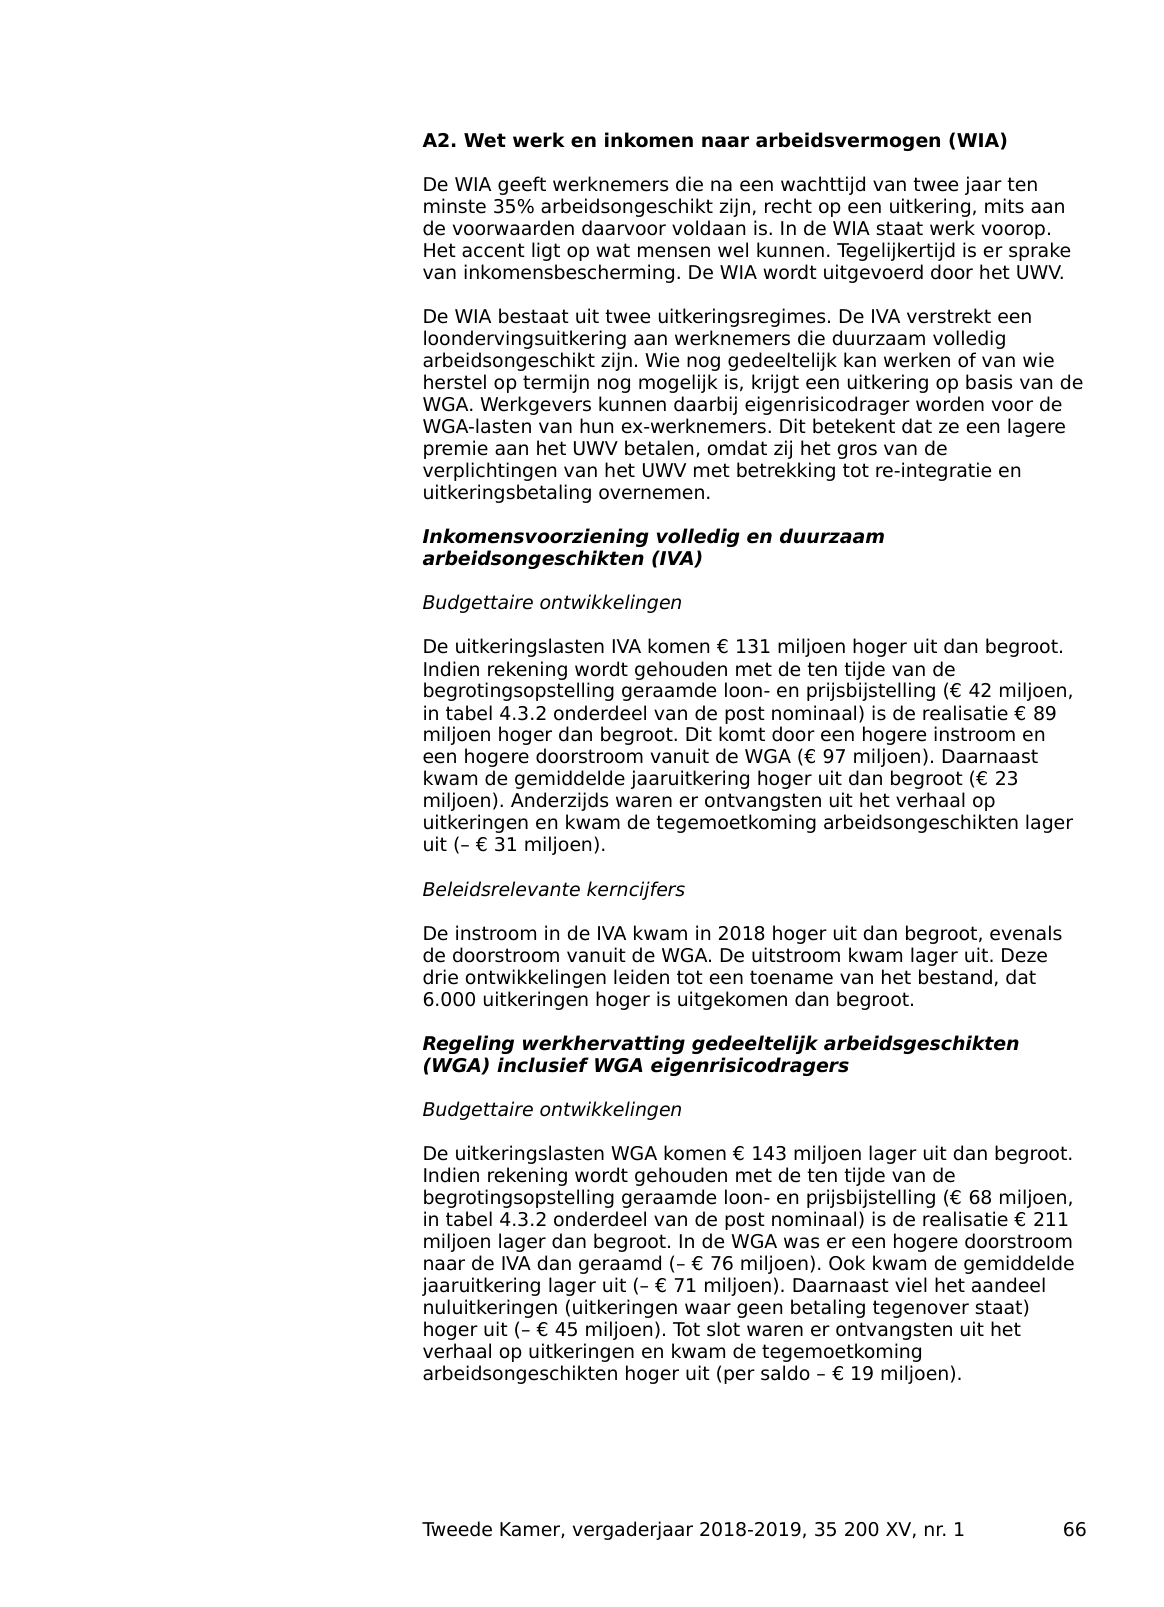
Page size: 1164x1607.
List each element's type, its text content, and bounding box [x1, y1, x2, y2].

text De uitkeringslasten IVA komen € 131 miljoen hoger uit dan begroot. Indien rekening wordt gehouden met de ten tijde van de begrotingsopstelling geraamde loon- en prijsbijstelling (€ 42 miljoen, in tabel 4.3.2 onderdeel van de post nominaal) is de realisatie € 89 miljoen hoger dan begroot. Dit komt door een hogere instroom en een hogere doorstroom vanuit de WGA (€ 97 miljoen). Daarnaast kwam de gemiddelde jaaruitkering hoger uit dan begroot (€ 23 miljoen). Anderzijds waren er ontvangsten uit het verhaal op uitkeringen en kwam de tegemoetkoming arbeidsongeschikten lager uit (– € 31 miljoen). [422, 636, 1087, 856]
subtitle Budgettaire ontwikkelingen [422, 592, 1087, 614]
subtitle Beleidsrelevante kerncijfers [422, 878, 1087, 900]
text De WIA bestaat uit twee uitkeringsregimes. De IVA verstrekt een loondervingsuitkering aan werknemers die duurzaam volledig arbeidsongeschikt zijn. Wie nog gedeeltelijk kan werken of van wie herstel op termijn nog mogelijk is, krijgt een uitkering op basis van de WGA. Werkgevers kunnen daarbij eigenrisicodrager worden voor de WGA-lasten van hun ex-werknemers. Dit betekent dat ze een lagere premie aan het UWV betalen, omdat zij het gros van de verplichtingen van het UWV met betrekking tot re-integratie en uitkeringsbetaling overnemen. [422, 306, 1087, 504]
subtitle Budgettaire ontwikkelingen [422, 1099, 1087, 1121]
subtitle A2. Wet werk en inkomen naar arbeidsvermogen (WIA) [422, 130, 1087, 152]
text De WIA geeft werknemers die na een wachttijd van twee jaar ten minste 35% arbeidsongeschikt zijn, recht op een uitkering, mits aan de voorwaarden daarvoor voldaan is. In de WIA staat werk voorop. Het accent ligt op wat mensen wel kunnen. Tegelijkertijd is er sprake van inkomensbescherming. De WIA wordt uitgevoerd door het UWV. [422, 174, 1087, 284]
subtitle Inkomensvoorziening volledig en duurzaam arbeidsongeschikten (IVA) [422, 526, 1087, 570]
text De uitkeringslasten WGA komen € 143 miljoen lager uit dan begroot. Indien rekening wordt gehouden met de ten tijde van de begrotingsopstelling geraamde loon- en prijsbijstelling (€ 68 miljoen, in tabel 4.3.2 onderdeel van de post nominaal) is de realisatie € 211 miljoen lager dan begroot. In de WGA was er een hogere doorstroom naar de IVA dan geraamd (– € 76 miljoen). Ook kwam de gemiddelde jaaruitkering lager uit (– € 71 miljoen). Daarnaast viel het aandeel nuluitkeringen (uitkeringen waar geen betaling tegenover staat) hoger uit (– € 45 miljoen). Tot slot waren er ontvangsten uit het verhaal op uitkeringen en kwam de tegemoetkoming arbeidsongeschikten hoger uit (per saldo – € 19 miljoen). [422, 1143, 1087, 1385]
subtitle Regeling werkhervatting gedeeltelijk arbeidsgeschikten (WGA) inclusief WGA eigenrisicodragers [422, 1033, 1087, 1077]
text De instroom in de IVA kwam in 2018 hoger uit dan begroot, evenals de doorstroom vanuit de WGA. De uitstroom kwam lager uit. Deze drie ontwikkelingen leiden tot een toename van het bestand, dat 6.000 uitkeringen hoger is uitgekomen dan begroot. [422, 923, 1087, 1011]
